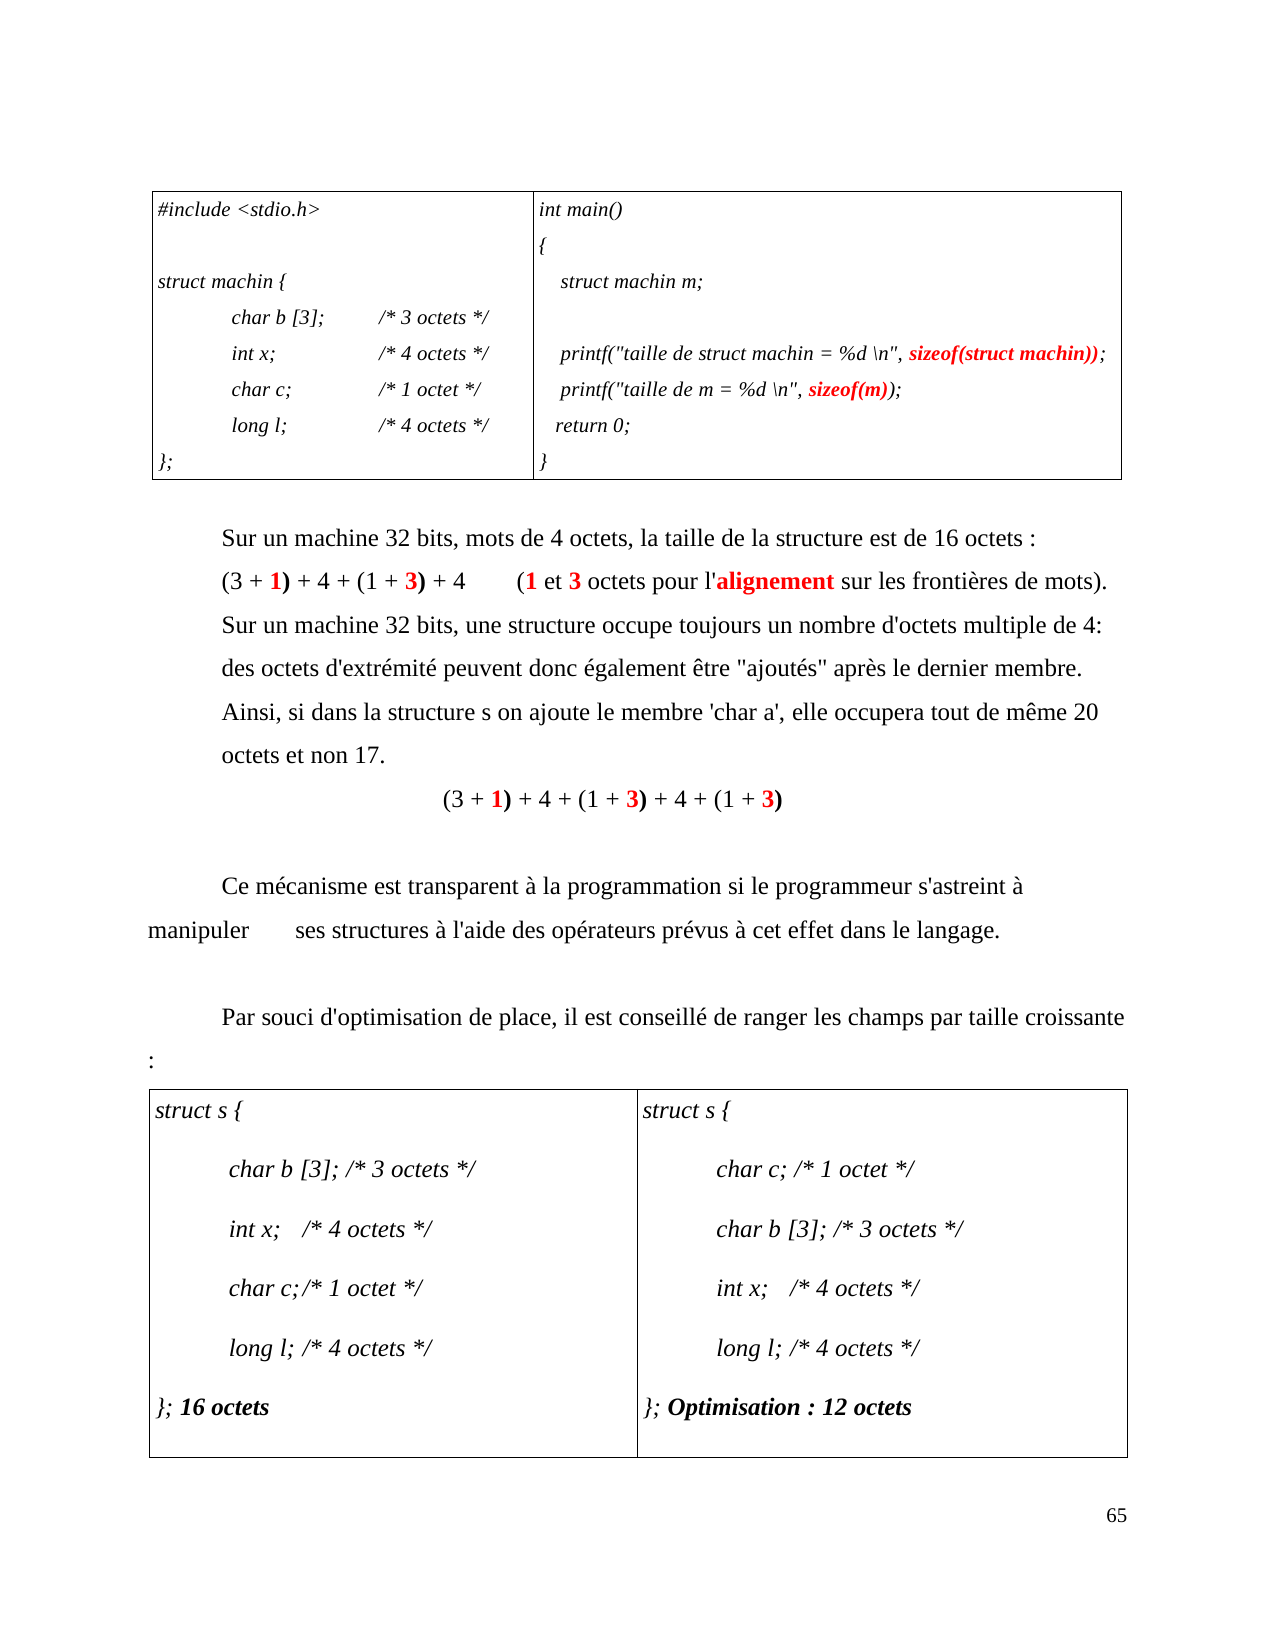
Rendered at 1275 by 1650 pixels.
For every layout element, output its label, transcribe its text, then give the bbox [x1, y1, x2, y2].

text Ce mécanisme est transparent à la programmation si le programmeur s'astreint à manipuler ses structures à l'aide des opérateurs prévus à cet effet dans le langage. [148, 871, 1127, 944]
text (3 + 1) + 4 + (1 + 3) + 4 (1 et 3 octets pour l'alignement sur les frontières de mots). [148, 566, 1127, 595]
text Par souci d'optimisation de place, il est conseillé de ranger les champs par taille croissante : [148, 1002, 1127, 1074]
text Sur un machine 32 bits, mots de 4 octets, la taille de la structure est de 16 octets : [148, 523, 1127, 552]
text (3 + 1) + 4 + (1 + 3) + 4 + (1 + 3) [148, 784, 1127, 813]
text Ainsi, si dans la structure s on ajoute le membre 'char a', elle occupera tout de même 20 octets et non 17. [148, 697, 1127, 769]
table_header int main() { struct machin m; printf("taille de struct machin = %d \n", sizeof(struct machin)); printf("taille de m = %d \n", sizeof(m)); return 0; } [534, 192, 1121, 479]
text Sur un machine 32 bits, une structure occupe toujours un nombre d'octets multiple de 4: des octets d'extrémité peuvent donc également être "ajoutés" après le dernier membre. [148, 610, 1127, 682]
table_header struct s { char b [3]; /* 3 octets */ int x; /* 4 octets */ char c; /* 1 octet */ long l; /* 4 octets */ }; 16 octets [150, 1090, 637, 1457]
table_header struct s { char c; /* 1 octet */ char b [3]; /* 3 octets */ int x; /* 4 octets */ long l; /* 4 octets */ }; Optimisation : 12 octets [638, 1090, 1127, 1457]
table_header #include <stdio.h> struct machin { char b [3]; /* 3 octets */ int x; /* 4 octets */ char c; /* 1 octet */ long l; /* 4 octets */ }; [153, 192, 533, 479]
